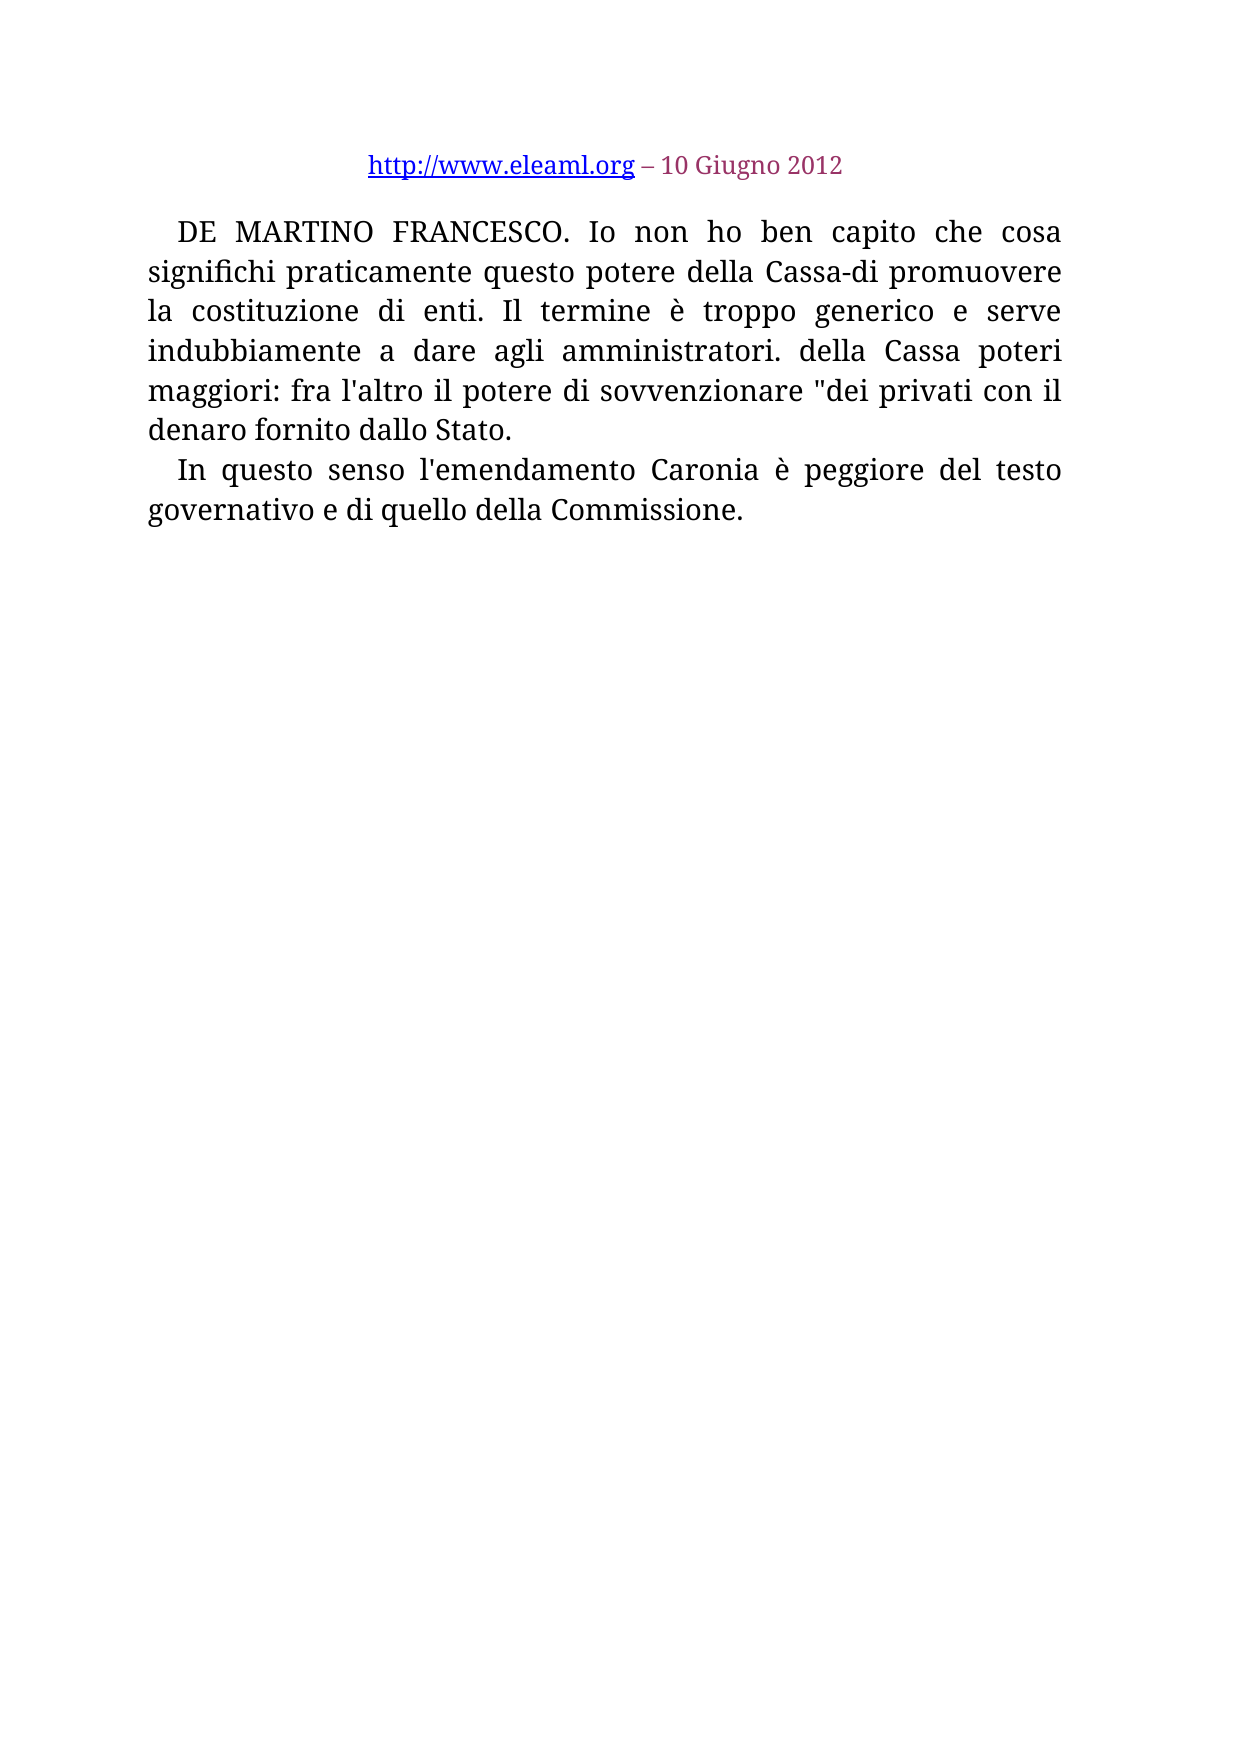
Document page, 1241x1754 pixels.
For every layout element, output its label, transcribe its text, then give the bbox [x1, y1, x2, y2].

text In questo senso l'emendamento Caronia è peggiore del testo governativo e di quello della Commissione. [148, 449, 1063, 529]
text DE MARTINO FRANCESCO. Io non ho ben capito che cosa significhi praticamente questo potere della Cassa-di promuovere la costituzione di enti. Il termine è troppo generico e serve indubbiamente a dare agli amministratori. della Cassa poteri maggiori: fra l'altro il potere di sovvenzionare "dei privati con il denaro fornito dallo Stato. [148, 211, 1063, 449]
